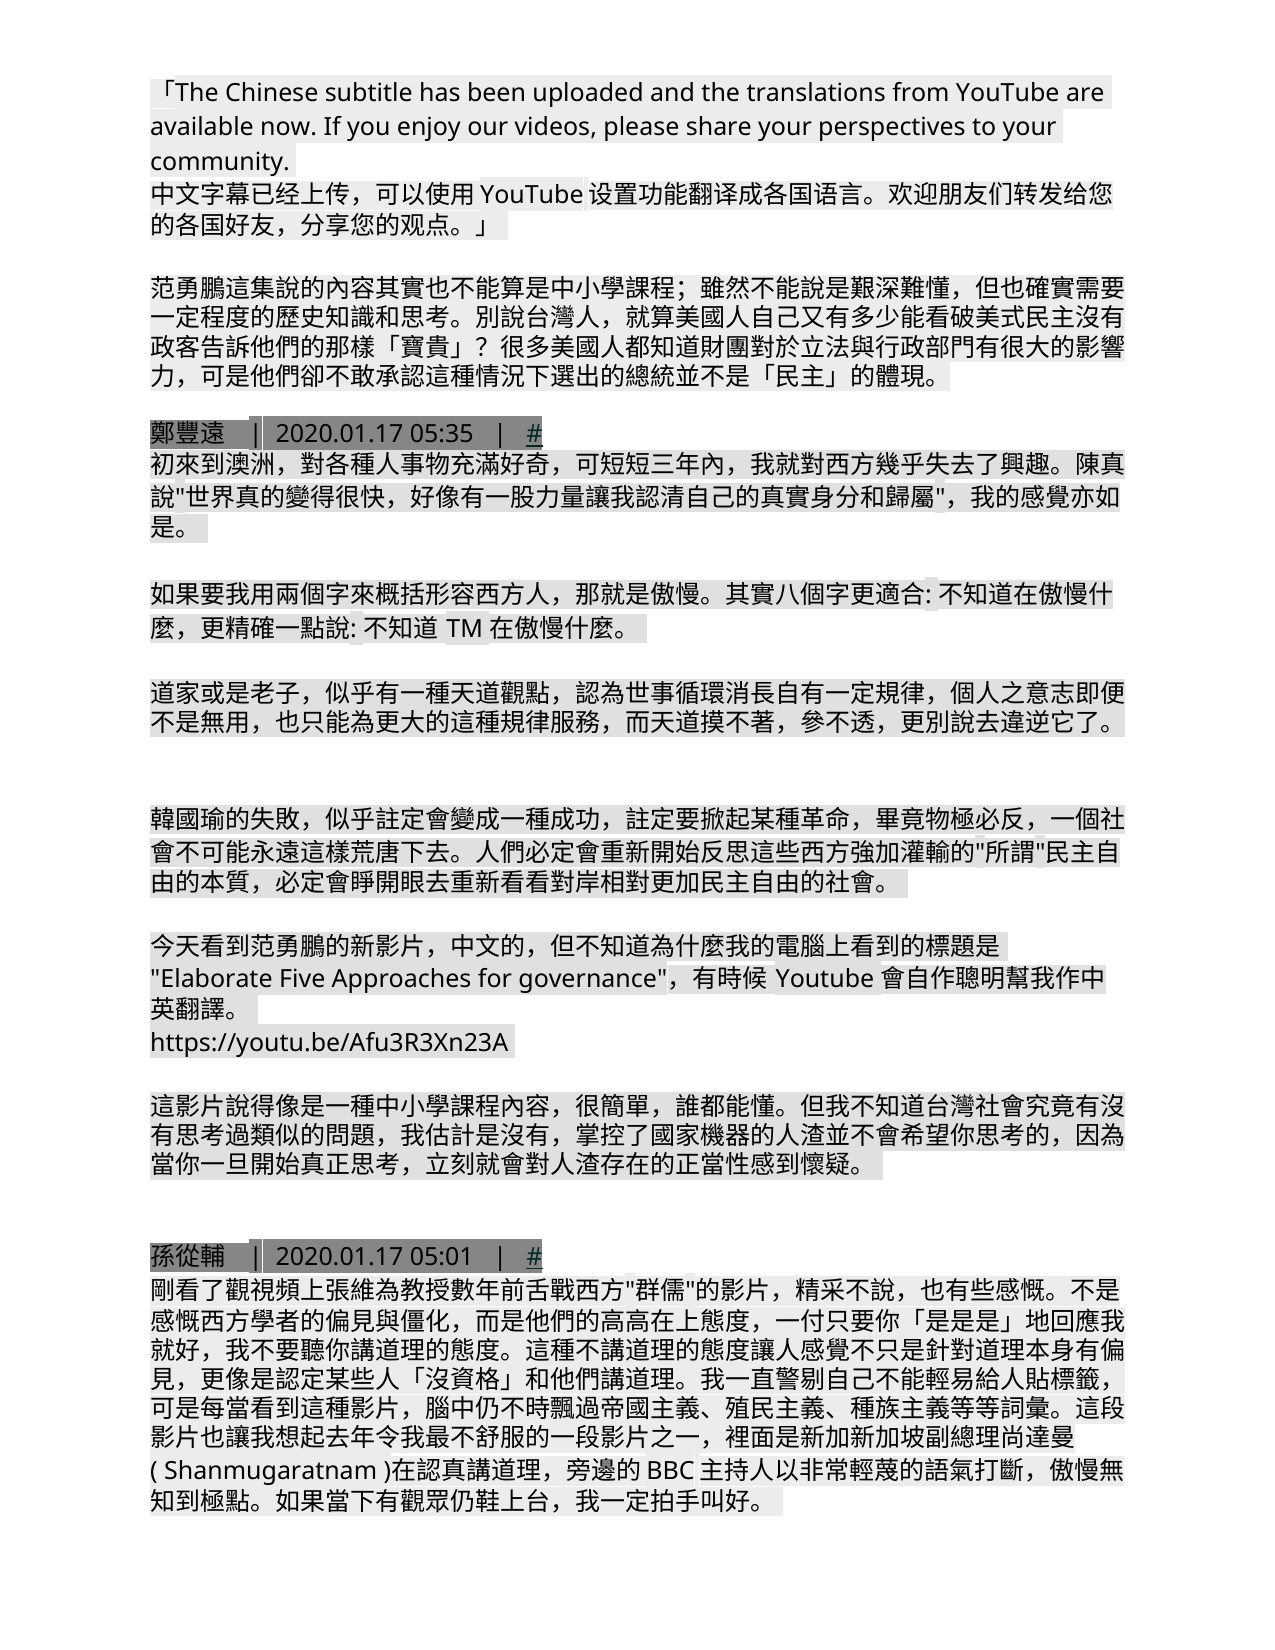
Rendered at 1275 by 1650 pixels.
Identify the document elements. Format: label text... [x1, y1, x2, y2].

text 孫從輔 | 2020.01.17 05:01 | # [150, 1239, 1125, 1273]
text 初來到澳洲，對各種人事物充滿好奇，可短短三年內，我就對西方幾乎失去了興趣。陳真說"世界真的變得很快，好像有一股力量讓我認清自己的真實身分和歸屬"，我的感覺亦如是。 如果要我用兩個字來概括形容西方人，那就是傲慢。其實八個字更適合: 不知道在傲慢什麼，更精確一點說: 不知道 TM 在傲慢什麼。 道家或是老子，似乎有一種天道觀點，認為世事循環消長自有一定規律，個人之意志即便不是無用，也只能為更大的這種規律服務，而天道摸不著，參不透，更別說去違逆它了。 韓國瑜的失敗，似乎註定會變成一種成功，註定要掀起某種革命，畢竟物極必反，一個社會不可能永遠這樣荒唐下去。人們必定會重新開始反思這些西方強加灌輸的"所謂"民主自由的本質，必定會睜開眼去重新看看對岸相對更加民主自由的社會。 今天看到范勇鵬的新影片，中文的，但不知道為什麼我的電腦上看到的標題是 "Elaborate Five Approaches for governance"，有時候 Youtube 會自作聰明幫我作中英翻譯。 https://youtu.be/Afu3R3Xn23A 這影片說得像是一種中小學課程內容，很簡單，誰都能懂。但我不知道台灣社會究竟有沒有思考過類似的問題，我估計是沒有，掌控了國家機器的人渣並不會希望你思考的，因為當你一旦開始真正思考，立刻就會對人渣存在的正當性感到懷疑。 [150, 450, 1125, 1214]
text 「The Chinese subtitle has been uploaded and the translations from YouTube are available now. If you enjoy our videos, please share your perspectives to your community. 中文字幕已经上传，可以使用YouTube设置功能翻译成各国语言。欢迎朋友们转发给您的各国好友，分享您的观点。」 范勇鵬這集說的內容其實也不能算是中小學課程；雖然不能說是艱深難懂，但也確實需要一定程度的歷史知識和思考。別說台灣人，就算美國人自己又有多少能看破美式民主沒有政客告訴他們的那樣「寶貴」？很多美國人都知道財團對於立法與行政部門有很大的影響力，可是他們卻不敢承認這種情況下選出的總統並不是「民主」的體現。 [150, 75, 1125, 391]
text 鄭豐遠 | 2020.01.17 05:35 | # [150, 416, 1125, 450]
text 剛看了觀視頻上張維為教授數年前舌戰西方"群儒"的影片，精采不說，也有些感慨。不是感慨西方學者的偏見與僵化，而是他們的高高在上態度，一付只要你「是是是」地回應我就好，我不要聽你講道理的態度。這種不講道理的態度讓人感覺不只是針對道理本身有偏見，更像是認定某些人「沒資格」和他們講道理。我一直警剔自己不能輕易給人貼標籤，可是每當看到這種影片，腦中仍不時飄過帝國主義、殖民主義、種族主義等等詞彙。這段影片也讓我想起去年令我最不舒服的一段影片之一，裡面是新加新加坡副總理尚達曼( Shanmugaratnam )在認真講道理，旁邊的BBC主持人以非常輕蔑的語氣打斷，傲慢無知到極點。如果當下有觀眾仍鞋上台，我一定拍手叫好。 [150, 1273, 1125, 1550]
